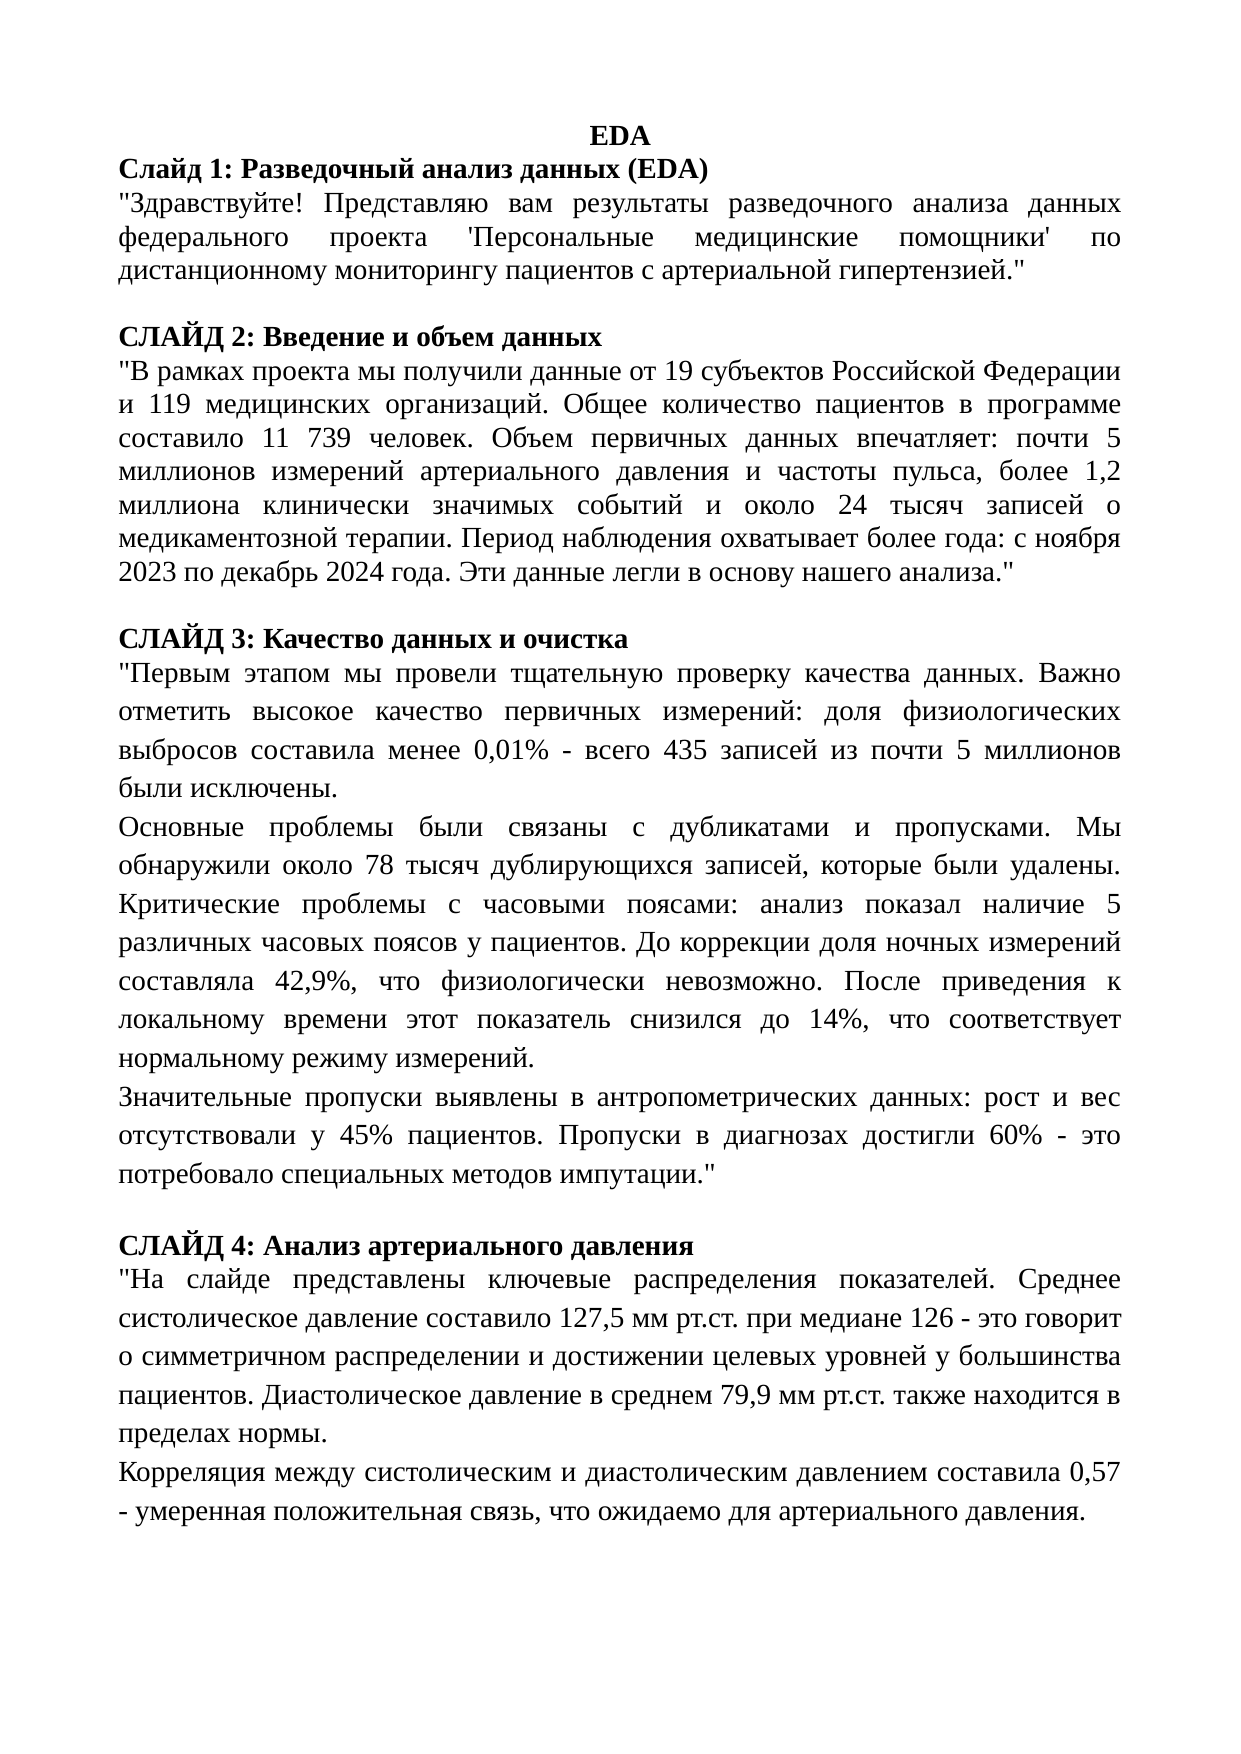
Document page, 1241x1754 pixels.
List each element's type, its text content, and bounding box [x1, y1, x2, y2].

subtitle СЛАЙД 2: Введение и объем данных [118, 319, 1122, 353]
text "В рамках проекта мы получили данные от 19 субъектов Российской Федерации и 119 медицинских организаций. Общее количество пациентов в программе составило 11 739 человек. Объем первичных данных впечатляет: почти 5 миллионов измерений артериального давления и частоты пульса, более 1,2 миллиона клинически значимых событий и около 24 тысяч записей о медикаментозной терапии. Период наблюдения охватывает более года: с ноября 2023 по декабрь 2024 года. Эти данные легли в основу нашего анализа." [118, 353, 1122, 588]
text Слайд 1: Разведочный анализ данных (EDA) [118, 152, 1122, 185]
subtitle СЛАЙД 4: Анализ артериального давления [118, 1228, 1122, 1261]
text EDA [118, 118, 1122, 152]
text Значительные пропуски выявлены в антропометрических данных: рост и вес отсутствовали у 45% пациентов. Пропуски в диагнозах достигли 60% - это потребовало специальных методов импутации." [118, 1079, 1122, 1189]
text "На слайде представлены ключевые распределения показателей. Среднее систолическое давление составило 127,5 мм рт.ст. при медиане 126 - это говорит о симметричном распределении и достижении целевых уровней у большинства пациентов. Диастолическое давление в среднем 79,9 мм рт.ст. также находится в пределах нормы. [118, 1261, 1122, 1449]
text Корреляция между систолическим и диастолическим давлением составила 0,57 - умеренная положительная связь, что ожидаемо для артериального давления. [118, 1454, 1122, 1526]
subtitle СЛАЙД 3: Качество данных и очистка [118, 621, 1122, 655]
text "Первым этапом мы провели тщательную проверку качества данных. Важно отметить высокое качество первичных измерений: доля физиологических выбросов составила менее 0,01% - всего 435 записей из почти 5 миллионов были исключены. [118, 655, 1122, 804]
text Основные проблемы были связаны с дубликатами и пропусками. Мы обнаружили около 78 тысяч дублирующихся записей, которые были удалены. Критические проблемы с часовыми поясами: анализ показал наличие 5 различных часовых поясов у пациентов. До коррекции доля ночных измерений составляла 42,9%, что физиологически невозможно. После приведения к локальному времени этот показатель снизился до 14%, что соответствует нормальному режиму измерений. [118, 809, 1122, 1074]
text "Здравствуйте! Представляю вам результаты разведочного анализа данных федерального проекта 'Персональные медицинские помощники' по дистанционному мониторингу пациентов с артериальной гипертензией." [118, 185, 1122, 286]
